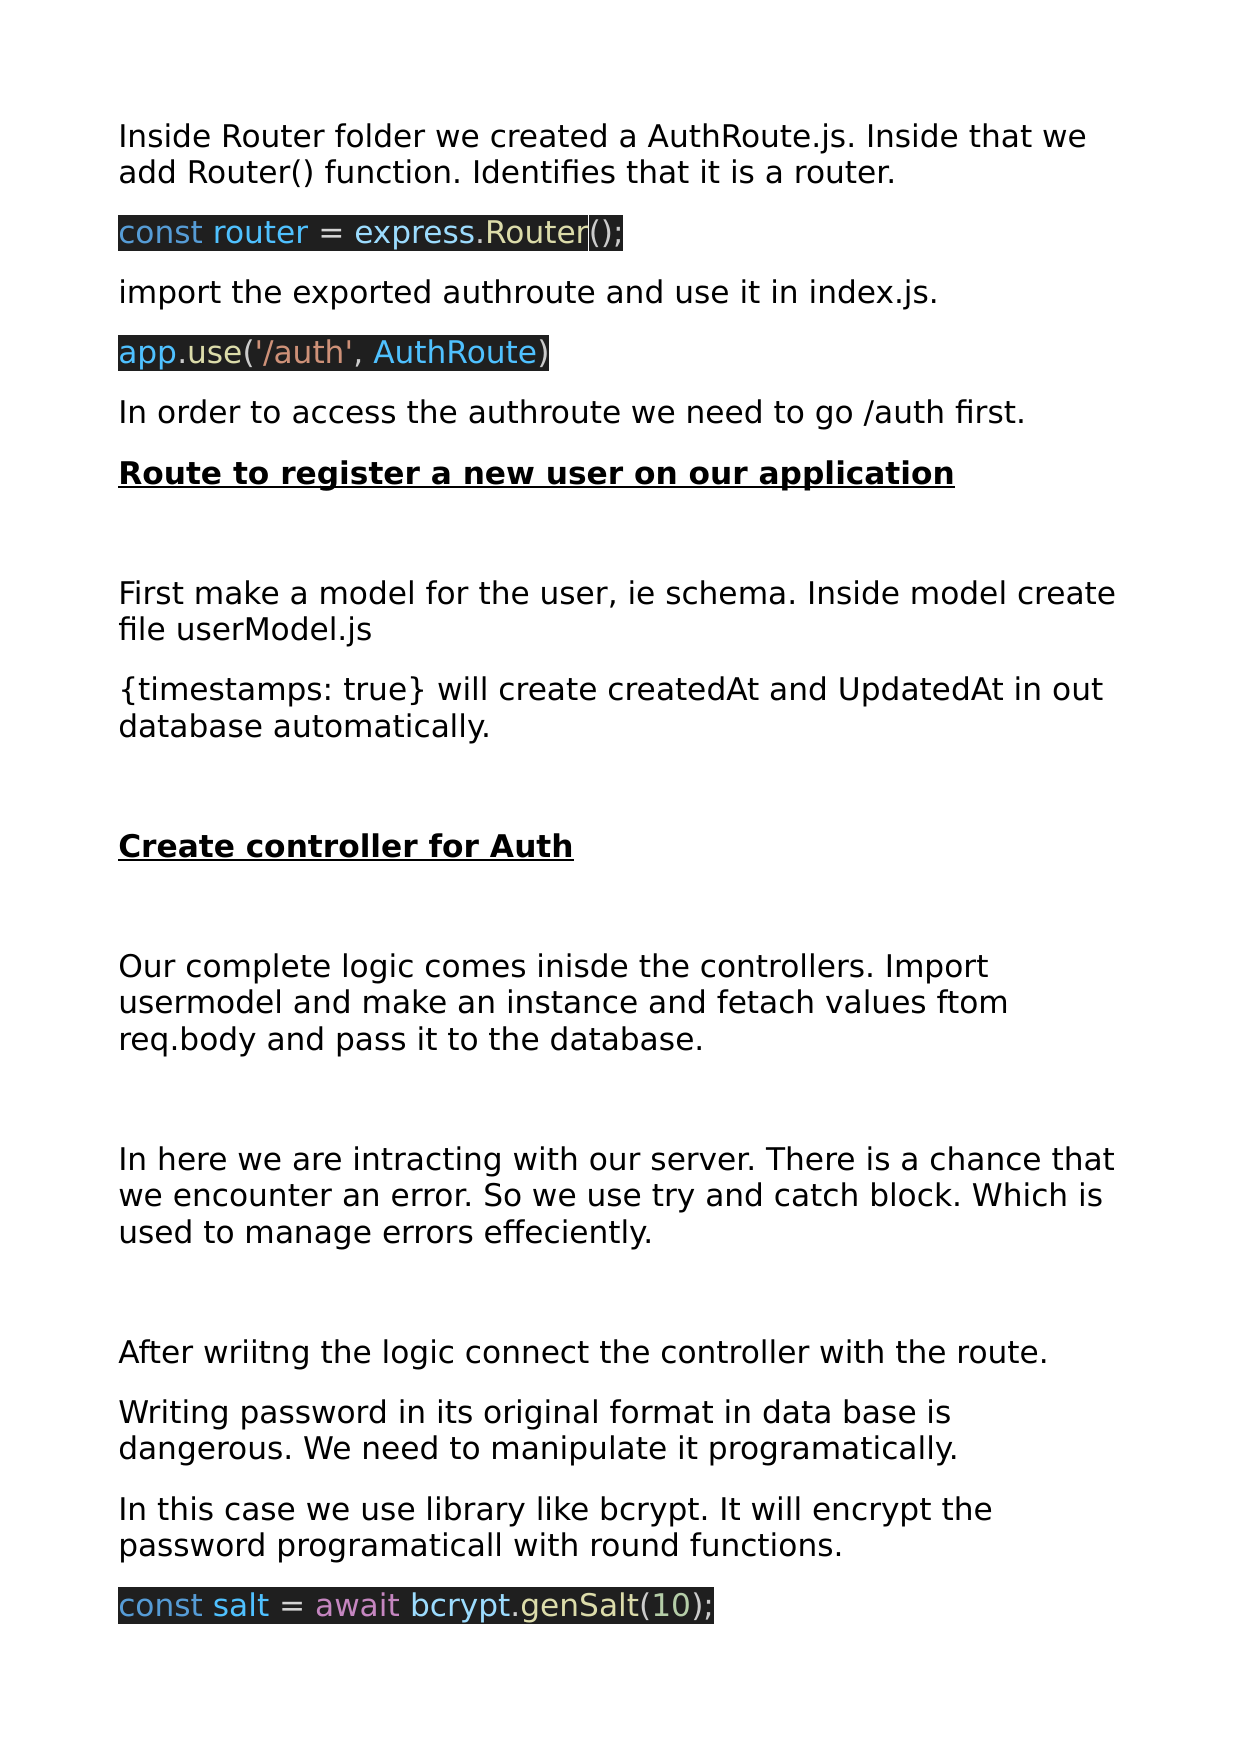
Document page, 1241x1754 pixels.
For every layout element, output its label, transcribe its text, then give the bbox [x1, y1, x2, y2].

text Writing password in its original format in data base is dangerous. We need to manipulate it programatically. [118, 1394, 1122, 1467]
text First make a model for the user, ie schema. Inside model create file userModel.js [118, 575, 1122, 648]
text {timestamps: true} will create createdAt and UpdatedAt in out database automatically. [118, 672, 1122, 744]
text In here we are intracting with our server. There is a chance that we encounter an error. So we use try and catch block. Which is used to manage errors effeciently. [118, 1141, 1122, 1250]
text const router = express.Router(); [118, 214, 1122, 251]
text Create controller for Auth [118, 828, 1122, 864]
text In order to access the authroute we need to go /auth first. [118, 395, 1122, 431]
text const salt = await bcrypt.genSalt(10); [118, 1587, 1122, 1624]
text import the exported authroute and use it in index.js. [118, 275, 1122, 311]
text app.use('/auth', AuthRoute) [118, 335, 1122, 371]
text Route to register a new user on our application [118, 455, 1122, 491]
text In this case we use library like bcrypt. It will encrypt the password programaticall with round functions. [118, 1491, 1122, 1563]
text After wriitng the logic connect the controller with the route. [118, 1334, 1122, 1371]
text Our complete logic comes inisde the controllers. Import usermodel and make an instance and fetach values ftom req.body and pass it to the database. [118, 948, 1122, 1057]
text Inside Router folder we created a AuthRoute.js. Inside that we add Router() function. Identifies that it is a router. [118, 118, 1122, 191]
